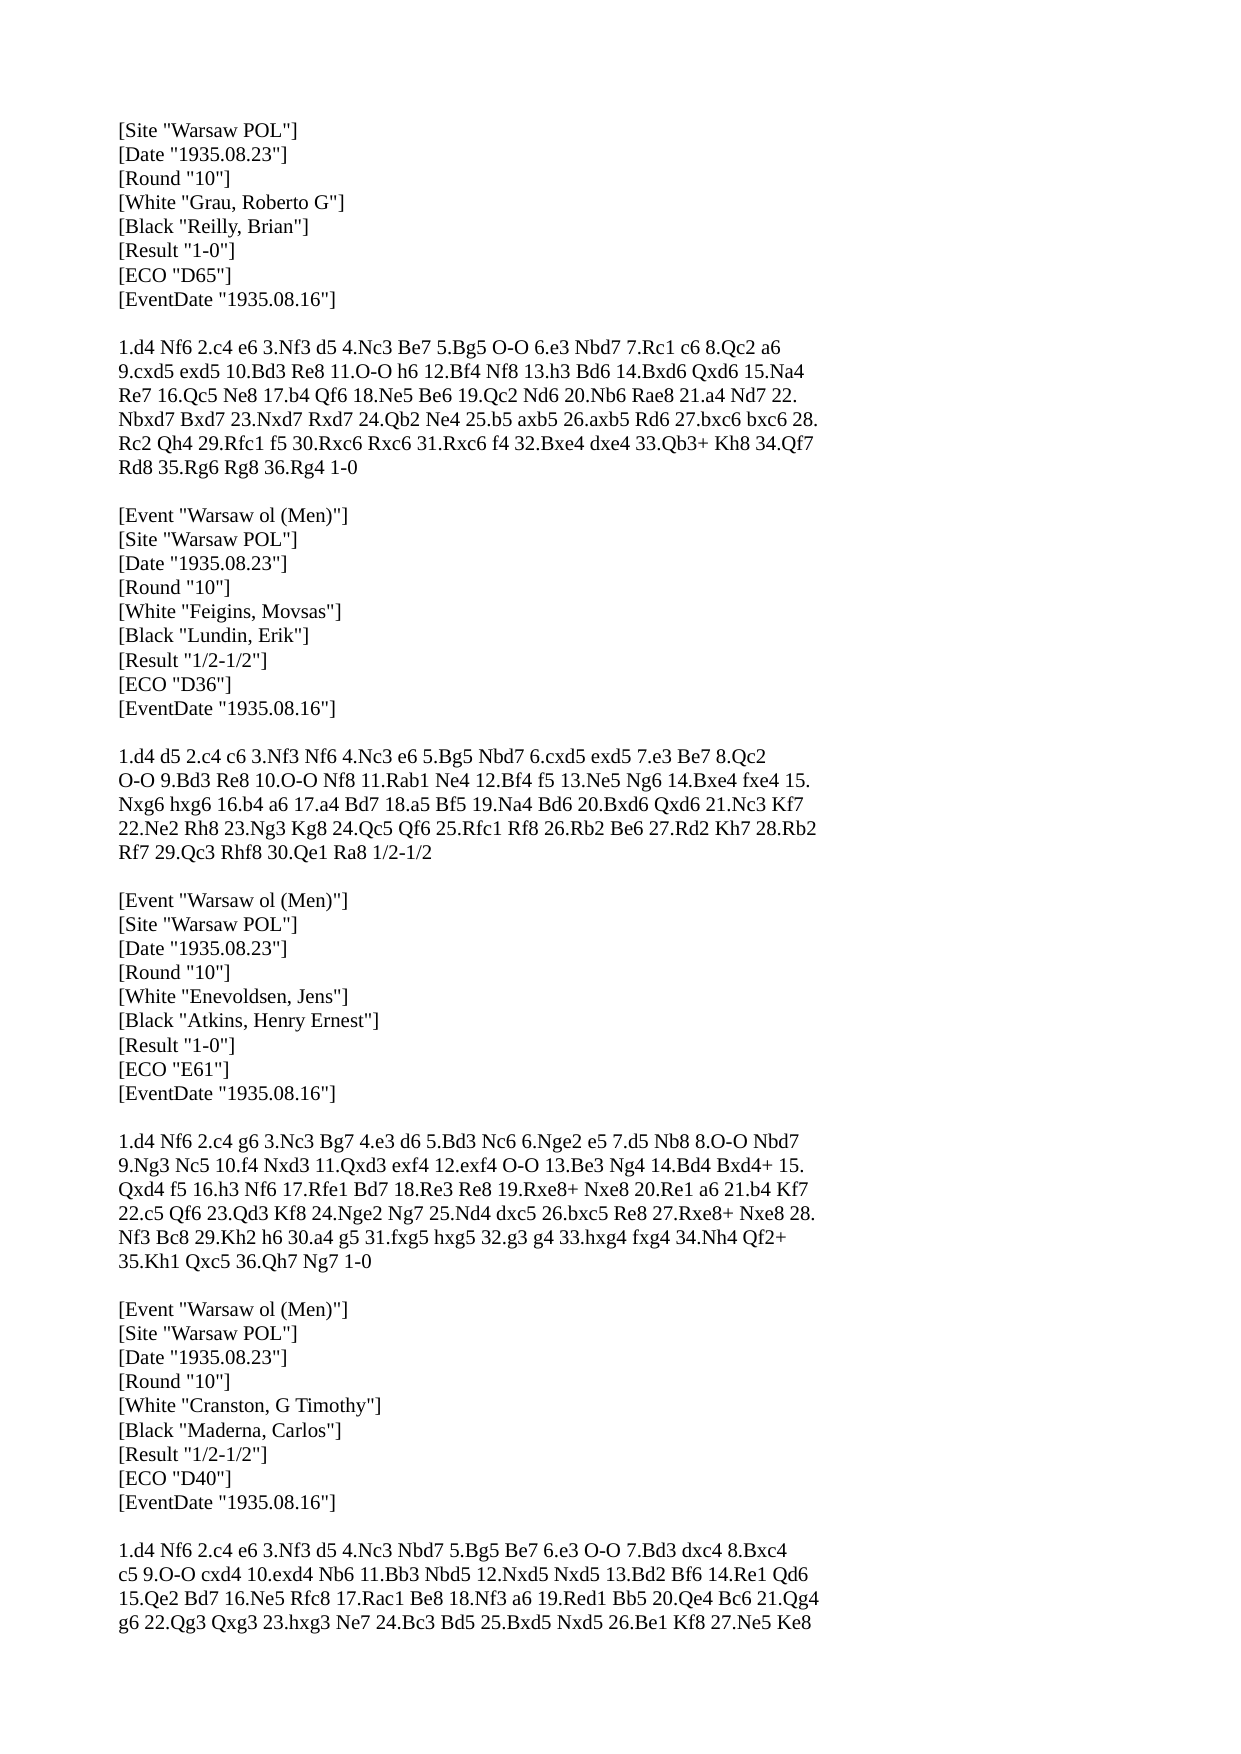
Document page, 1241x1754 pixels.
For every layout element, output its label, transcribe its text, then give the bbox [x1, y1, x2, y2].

text [Black "Maderna, Carlos"] [118, 1417, 1122, 1442]
text [ECO "E61"] [118, 1057, 1122, 1081]
text 1.d4 Nf6 2.c4 e6 3.Nf3 d5 4.Nc3 Nbd7 5.Bg5 Be7 6.e3 O-O 7.Bd3 dxc4 8.Bxc4 [118, 1538, 1122, 1562]
text [Round "10"] [118, 166, 1122, 190]
text [Black "Atkins, Henry Ernest"] [118, 1008, 1122, 1032]
text [White "Cranston, G Timothy"] [118, 1393, 1122, 1417]
text [Event "Warsaw ol (Men)"] [118, 1297, 1122, 1321]
text [Result "1/2-1/2"] [118, 647, 1122, 672]
text 9.cxd5 exd5 10.Bd3 Re8 11.O-O h6 12.Bf4 Nf8 13.h3 Bd6 14.Bxd6 Qxd6 15.Na4 [118, 359, 1122, 383]
text [ECO "D40"] [118, 1466, 1122, 1490]
text [Site "Warsaw POL"] [118, 118, 1122, 142]
text c5 9.O-O cxd4 10.exd4 Nb6 11.Bb3 Nbd5 12.Nxd5 Nxd5 13.Bd2 Bf6 14.Re1 Qd6 [118, 1562, 1122, 1586]
text [Date "1935.08.23"] [118, 1345, 1122, 1369]
text Rf7 29.Qc3 Rhf8 30.Qe1 Ra8 1/2-1/2 [118, 840, 1122, 864]
text [Site "Warsaw POL"] [118, 1321, 1122, 1345]
text Nxg6 hxg6 16.b4 a6 17.a4 Bd7 18.a5 Bf5 19.Na4 Bd6 20.Bxd6 Qxd6 21.Nc3 Kf7 [118, 792, 1122, 816]
text Qxd4 f5 16.h3 Nf6 17.Rfe1 Bd7 18.Re3 Re8 19.Rxe8+ Nxe8 20.Re1 a6 21.b4 Kf7 [118, 1177, 1122, 1201]
text [EventDate "1935.08.16"] [118, 1081, 1122, 1105]
text 9.Ng3 Nc5 10.f4 Nxd3 11.Qxd3 exf4 12.exf4 O-O 13.Be3 Ng4 14.Bd4 Bxd4+ 15. [118, 1153, 1122, 1177]
text [Black "Reilly, Brian"] [118, 214, 1122, 238]
text [Result "1/2-1/2"] [118, 1442, 1122, 1466]
text 22.c5 Qf6 23.Qd3 Kf8 24.Nge2 Ng7 25.Nd4 dxc5 26.bxc5 Re8 27.Rxe8+ Nxe8 28. [118, 1201, 1122, 1225]
text Nbxd7 Bxd7 23.Nxd7 Rxd7 24.Qb2 Ne4 25.b5 axb5 26.axb5 Rd6 27.bxc6 bxc6 28. [118, 407, 1122, 431]
text [ECO "D65"] [118, 262, 1122, 287]
text Rc2 Qh4 29.Rfc1 f5 30.Rxc6 Rxc6 31.Rxc6 f4 32.Bxe4 dxe4 33.Qb3+ Kh8 34.Qf7 [118, 431, 1122, 455]
text [Round "10"] [118, 575, 1122, 599]
text [Round "10"] [118, 960, 1122, 984]
text 35.Kh1 Qxc5 36.Qh7 Ng7 1-0 [118, 1249, 1122, 1273]
text [Event "Warsaw ol (Men)"] [118, 503, 1122, 527]
text [White "Enevoldsen, Jens"] [118, 984, 1122, 1008]
text [EventDate "1935.08.16"] [118, 1490, 1122, 1514]
text [White "Grau, Roberto G"] [118, 190, 1122, 214]
text O-O 9.Bd3 Re8 10.O-O Nf8 11.Rab1 Ne4 12.Bf4 f5 13.Ne5 Ng6 14.Bxe4 fxe4 15. [118, 768, 1122, 792]
text 1.d4 d5 2.c4 c6 3.Nf3 Nf6 4.Nc3 e6 5.Bg5 Nbd7 6.cxd5 exd5 7.e3 Be7 8.Qc2 [118, 744, 1122, 768]
text [Site "Warsaw POL"] [118, 527, 1122, 551]
text [White "Feigins, Movsas"] [118, 599, 1122, 623]
text Nf3 Bc8 29.Kh2 h6 30.a4 g5 31.fxg5 hxg5 32.g3 g4 33.hxg4 fxg4 34.Nh4 Qf2+ [118, 1225, 1122, 1249]
text [ECO "D36"] [118, 672, 1122, 696]
text [Result "1-0"] [118, 1032, 1122, 1057]
text 1.d4 Nf6 2.c4 g6 3.Nc3 Bg7 4.e3 d6 5.Bd3 Nc6 6.Nge2 e5 7.d5 Nb8 8.O-O Nbd7 [118, 1129, 1122, 1153]
text [Event "Warsaw ol (Men)"] [118, 888, 1122, 912]
text [Date "1935.08.23"] [118, 551, 1122, 575]
text [Result "1-0"] [118, 238, 1122, 262]
text [EventDate "1935.08.16"] [118, 696, 1122, 720]
text Re7 16.Qc5 Ne8 17.b4 Qf6 18.Ne5 Be6 19.Qc2 Nd6 20.Nb6 Rae8 21.a4 Nd7 22. [118, 383, 1122, 407]
text [EventDate "1935.08.16"] [118, 287, 1122, 311]
text [Site "Warsaw POL"] [118, 912, 1122, 936]
text g6 22.Qg3 Qxg3 23.hxg3 Ne7 24.Bc3 Bd5 25.Bxd5 Nxd5 26.Be1 Kf8 27.Ne5 Ke8 [118, 1610, 1122, 1634]
text Rd8 35.Rg6 Rg8 36.Rg4 1-0 [118, 455, 1122, 479]
text 1.d4 Nf6 2.c4 e6 3.Nf3 d5 4.Nc3 Be7 5.Bg5 O-O 6.e3 Nbd7 7.Rc1 c6 8.Qc2 a6 [118, 335, 1122, 359]
text [Date "1935.08.23"] [118, 936, 1122, 960]
text 22.Ne2 Rh8 23.Ng3 Kg8 24.Qc5 Qf6 25.Rfc1 Rf8 26.Rb2 Be6 27.Rd2 Kh7 28.Rb2 [118, 816, 1122, 840]
text [Black "Lundin, Erik"] [118, 623, 1122, 647]
text 15.Qe2 Bd7 16.Ne5 Rfc8 17.Rac1 Be8 18.Nf3 a6 19.Red1 Bb5 20.Qe4 Bc6 21.Qg4 [118, 1586, 1122, 1610]
text [Date "1935.08.23"] [118, 142, 1122, 166]
text [Round "10"] [118, 1369, 1122, 1393]
